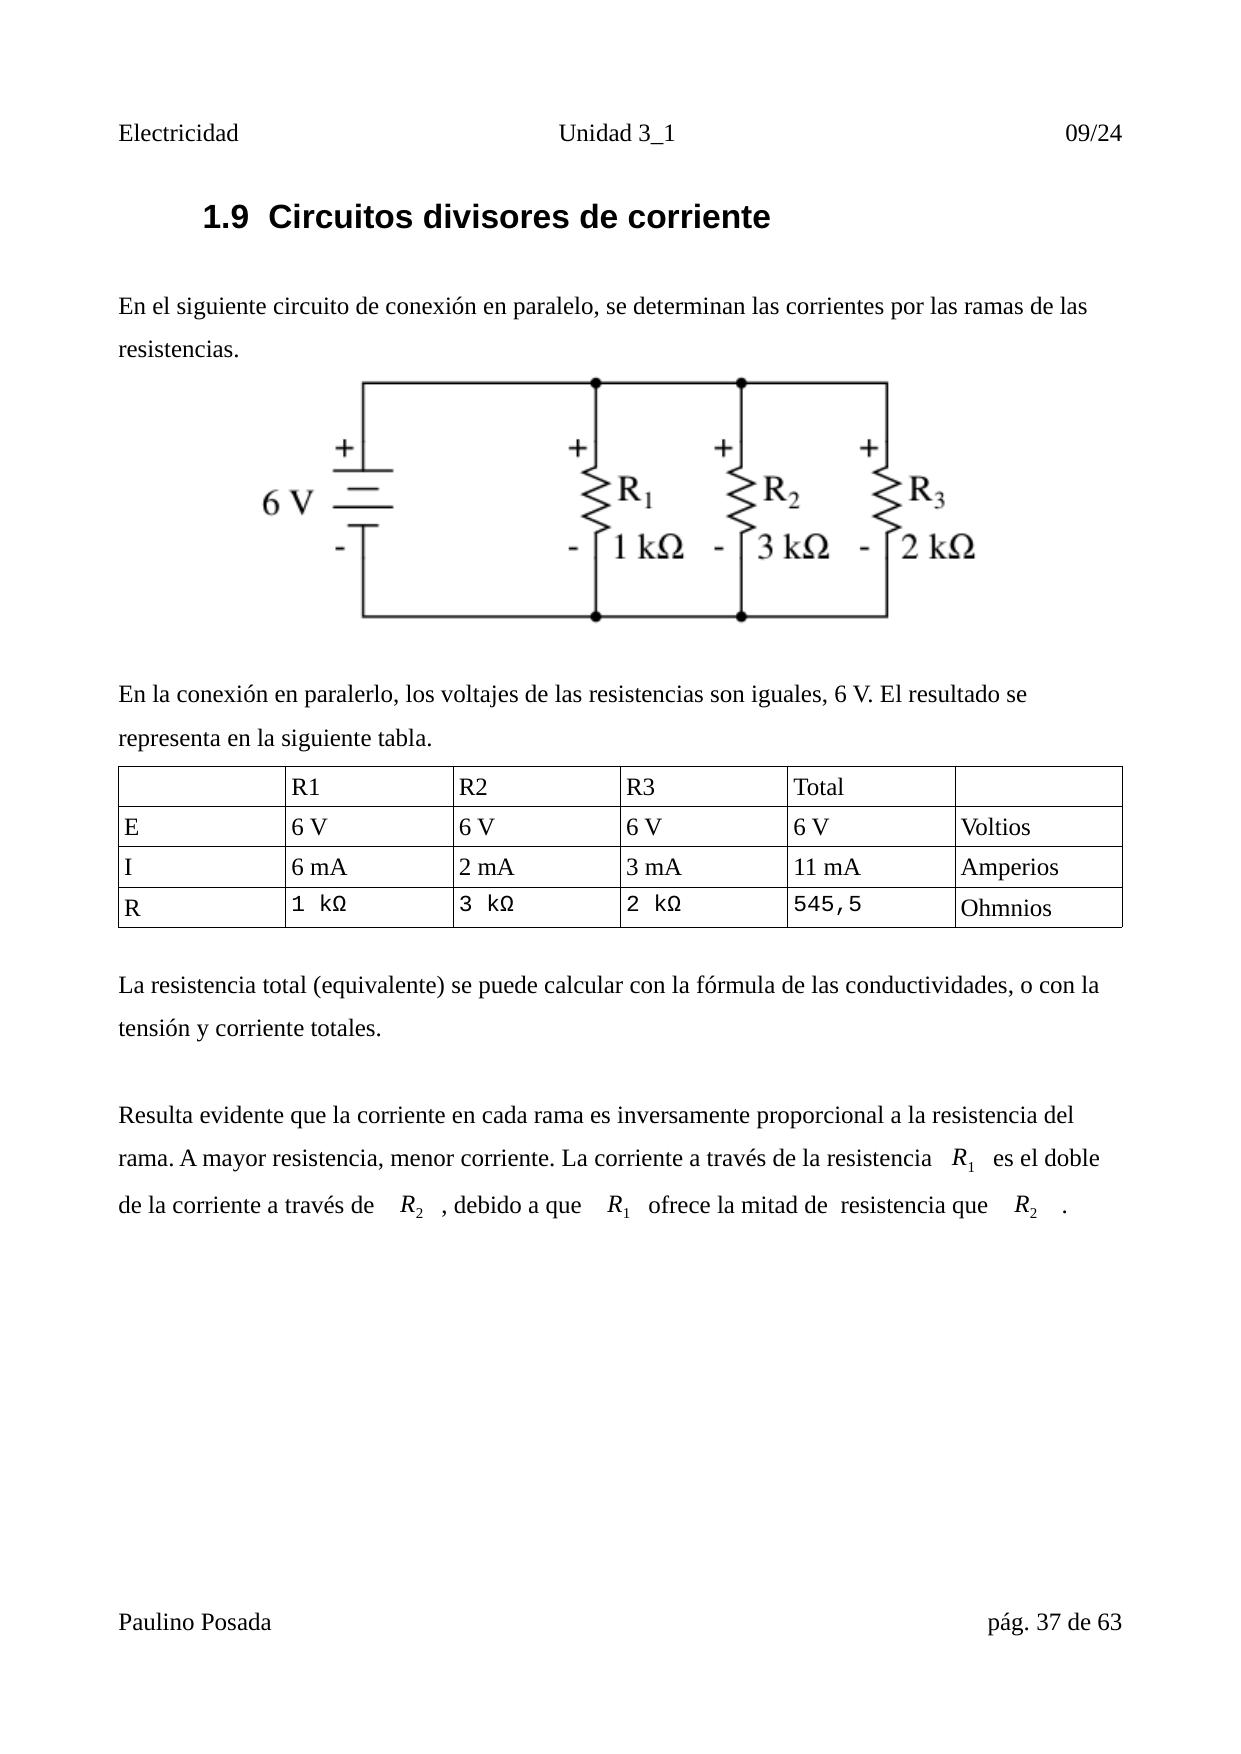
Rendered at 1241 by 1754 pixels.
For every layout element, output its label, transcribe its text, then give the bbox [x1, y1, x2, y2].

table_cell 2 mA [454, 847, 620, 887]
table_cell 6 V [286, 807, 453, 846]
table_cell 11 mA [788, 847, 955, 887]
text Resulta evidente que la corriente en cada rama es inversamente proporcional a la resistencia del rama. A mayor resistencia, menor corriente. La corriente a través de la resistenciaes el doble de la corriente a través de , debido a que ofrece la mitad de resistencia que . [118, 1100, 1122, 1222]
table_cell 545,5 [788, 888, 955, 927]
table_cell 6 V [621, 807, 787, 846]
text En el siguiente circuito de conexión en paralelo, se determinan las corrientes por las ramas de las resistencias. [118, 291, 1122, 363]
table_cell 6 V [454, 807, 620, 846]
table_cell 2 kΩ [621, 888, 787, 927]
table_cell Ohmnios [956, 888, 1122, 927]
table_header R1 [286, 767, 453, 806]
subtitle Circuitos divisores de corriente [193, 197, 1122, 236]
text En la conexión en paralerlo, los voltajes de las resistencias son iguales, 6 V. El resultado se representa en la siguiente tabla. [118, 679, 1122, 751]
table_cell 6 mA [286, 847, 453, 887]
table_header R2 [454, 767, 620, 806]
table_cell 6 V [788, 807, 955, 846]
table_cell 3 mA [621, 847, 787, 887]
table_cell E [119, 807, 285, 846]
table_header [119, 767, 285, 806]
table_cell 1 kΩ [286, 888, 453, 927]
table_cell Voltios [956, 807, 1122, 846]
table_cell R [119, 888, 285, 927]
table_cell I [119, 847, 285, 887]
picture [246, 361, 995, 639]
table_header Total [788, 767, 955, 806]
table_header R3 [621, 767, 787, 806]
table_header [956, 767, 1122, 806]
text La resistencia total (equivalente) se puede calcular con la fórmula de las conductividades, o con la tensión y corriente totales. [118, 970, 1122, 1042]
table_cell 3 kΩ [454, 888, 620, 927]
table_cell Amperios [956, 847, 1122, 887]
